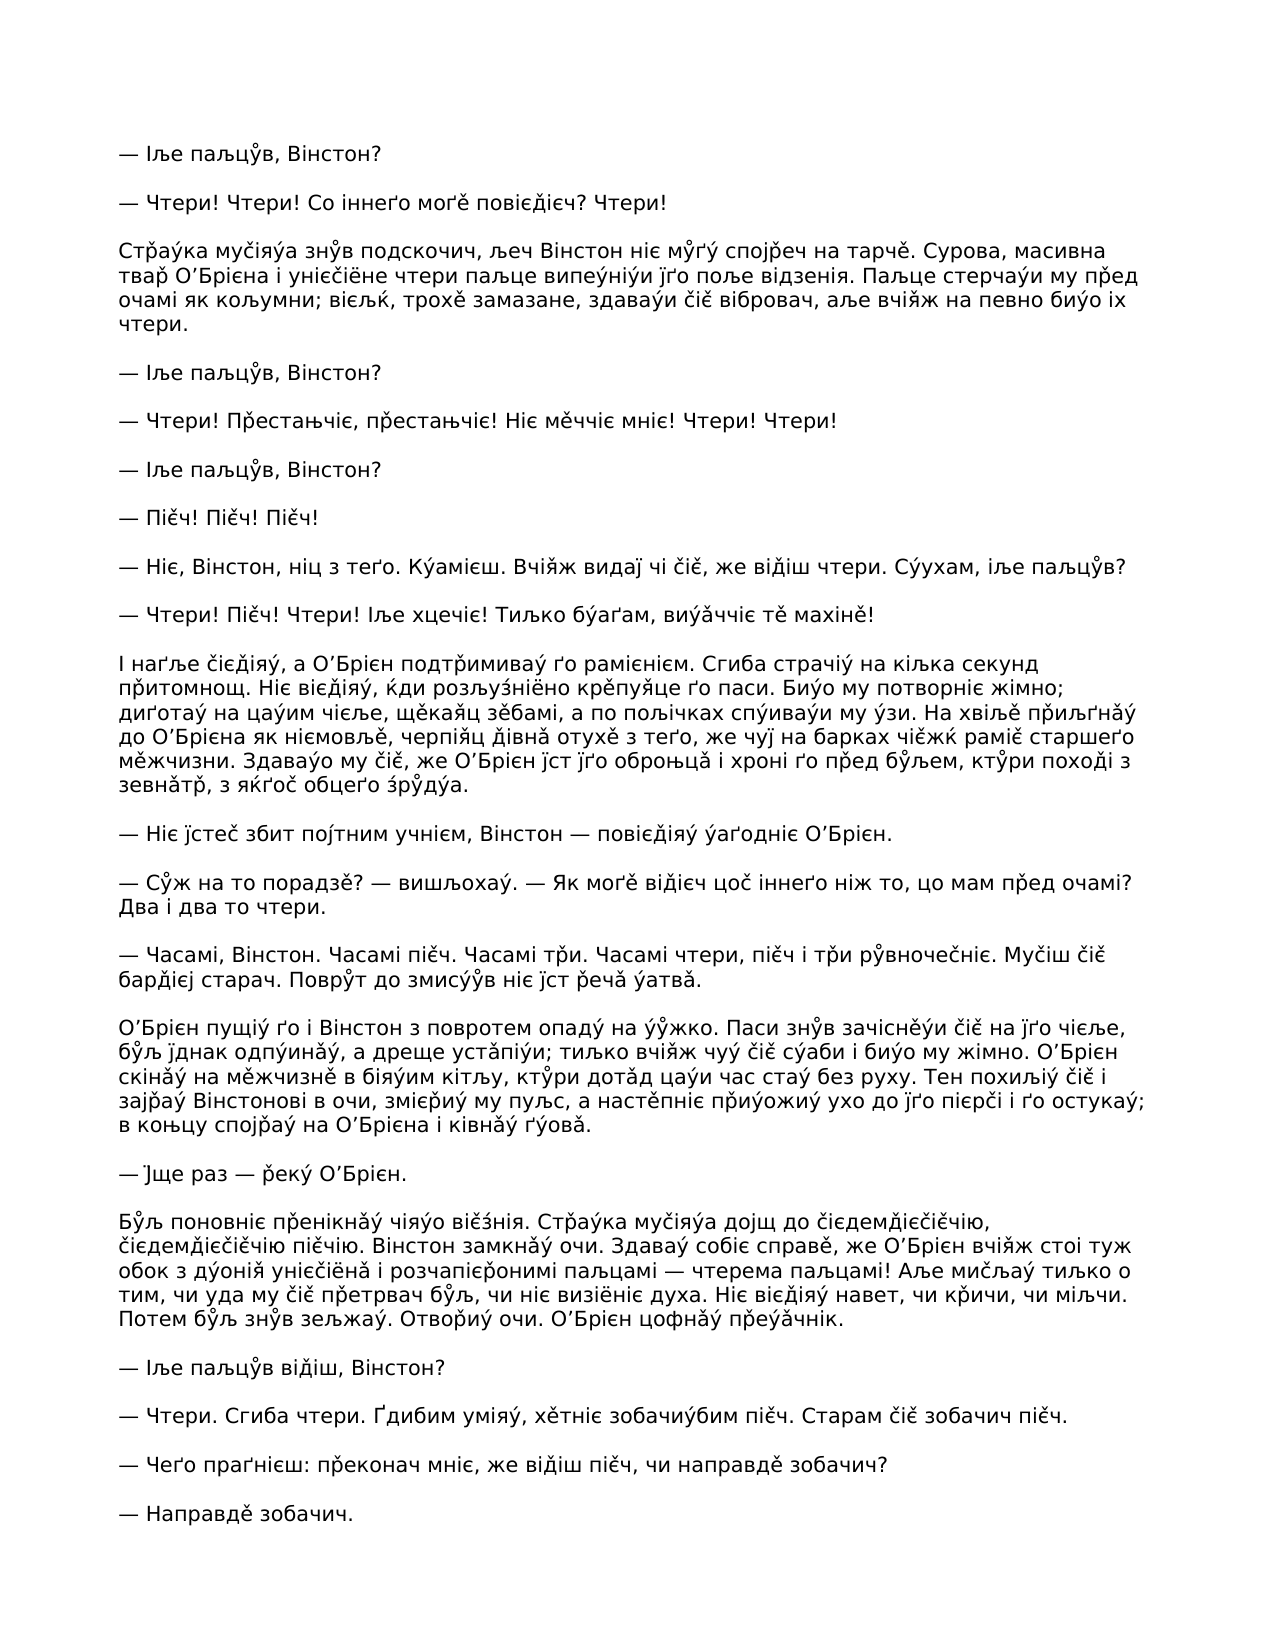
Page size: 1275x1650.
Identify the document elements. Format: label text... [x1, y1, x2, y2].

text — Чтери! Пр̌естањчіє, пр̌естањчіє! Ніє ме̌ччіє мніє! Чтери! Чтери! [118, 409, 1157, 434]
text — Іље паљцу̊в від̌іш, Вінстон? [118, 1356, 1157, 1380]
text — Чтери. Cгиба чтери. Ґдибим уміяу́, хе̌тніє зобачиу́бим піє̌ч. Старам с̌іє̌ зобачич піє̌ч. [118, 1404, 1157, 1429]
text — Чтери! Чтери! Cо іннеґо моґе̌ повієд̌ієч? Чтери! [118, 191, 1157, 215]
text — Ј̈ще раз — р̌еку́ О’Брієн. [118, 1162, 1157, 1186]
text І наґље с̌ієд̌іяу́, а О’Брієн подтр̌имивау́ ґо рамієнієм. Cгиба страчіу́ на кіљка секунд пр̌итомнощ. Ніє вієд̌іяу́, ќди розљуз́ніёно кре̌пуя̌це ґо паси. Биу́о му потворніє жімно; диґотау́ на цау́им чієље, ще̌кая̌ц зе̌бамі, а по пољічках спу́ивау́и му у́зи. На хвіље̌ пр̌иљґна̌у́ до О’Брієна як ніємовље̌, черпія̌ц д̌івна̌ отухе̌ з теґо, же чуȷ̈ на барках чіє̌жќ раміє̌ старшеґо ме̌жчизни. Здавау́о му с̌іє̌, же О’Брієн ȷ̈ст ȷ̈ґо оброњца̌ і хроні ґо пр̌ед бу̊љем, кту̊ри поход̌і з зевна̌тр̌, з яќґос̌ обцеґо з́ру̊ду́а. [118, 652, 1157, 798]
text — Чеґо праґнієш: пр̌еконач мніє, же від̌іш піє̌ч, чи направде̌ зобачич? [118, 1453, 1157, 1477]
text — Іље паљцу̊в, Вінстон? [118, 458, 1157, 482]
text — Чтери! Піє̌ч! Чтери! Іље хцечіє! Тиљко бу́аґам, виу́а̌ччіє те̌ махіне̌! [118, 603, 1157, 628]
text — Ніє, Вінстон, ніц з теґо. Ку́амієш. Вчія̌ж видаȷ̈ чі с̌іє̌, же від̌іш чтери. Су́ухам, іље паљцу̊в? [118, 555, 1157, 579]
text — Cу̊ж на то порадзе̌? — вишљохау́. — Як моґе̌ від̌ієч цос̌ іннеґо ніж то, цо мам пр̌ед очамі? Два і два то чтери. [118, 871, 1157, 919]
text — Ніє ȷ̈стес̌ збит поȷ́тним учнієм, Вінстон — повієд̌іяу́ у́аґодніє О’Брієн. [118, 822, 1157, 846]
text — Піє̌ч! Піє̌ч! Піє̌ч! [118, 506, 1157, 531]
text Стр̌ау́ка мус̌іяу́а зну̊в подскочич, љеч Вінстон ніє му̊ґу́ спојр̌еч на тарче̌. Сурова, масивна твар̌ О’Брієна і унієс̌іёне чтери паљце випеу́ніу́и ȷ̈ґо поље відзенія. Паљце стерчау́и му пр̌ед очамі як кољумни; вієљќ, трохе̌ замазане, здавау́и с̌іє̌ вібровач, аље вчія̌ж на певно биу́о іх чтери. [118, 239, 1157, 337]
text Бу̊љ поновніє пр̌енікна̌у́ чіяу́о віє̌з́нія. Стр̌ау́ка мус̌іяу́а дојщ до с̌ієдемд̌ієс̌іє̌чію, с̌ієдемд̌ієс̌іє̌чію піє̌чію. Вінстон замкна̌у́ очи. Здавау́ собіє справе̌, же О’Брієн вчія̌ж стоі туж обок з ду́онія̌ унієс̌іёна̌ і розчапієр̌онимі паљцамі — чтерема паљцамі! Аље мис̌љау́ тиљко о тим, чи уда му с̌іє̌ пр̌етрвач бу̊љ, чи ніє визіёніє духа. Ніє вієд̌іяу́ навет, чи кр̌ичи, чи міљчи. Потем бу̊љ зну̊в зељжау́. Отвор̌иу́ очи. О’Брієн цофна̌у́ пр̌еу́а̌чнік. [118, 1210, 1157, 1332]
text — Часамі, Вінстон. Часамі піє̌ч. Часамі тр̌и. Часамі чтери, піє̌ч і тр̌и ру̊вночес̌ніє. Мус̌іш с̌іє̌ бард̌ієј старач. Повру̊т до змису́у̊в ніє ȷ̈ст р̌еча̌ у́атва̌. [118, 943, 1157, 992]
text — Іље паљцу̊в, Вінстон? [118, 361, 1157, 385]
text — Направде̌ зобачич. [118, 1502, 1157, 1526]
text О’Брієн пущіу́ ґо і Вінстон з повротем опаду́ на у́у̊жко. Паси зну̊в зачісне̌у́и с̌іє̌ на ȷ̈ґо чієље, бу̊љ ȷ̈днак одпу́ина̌у́, а дреще уста̌піу́и; тиљко вчія̌ж чуу́ с̌іє̌ су́аби і биу́о му жімно. О’Брієн скіна̌у́ на ме̌жчизне̌ в біяу́им кітљу, кту̊ри дота̌д цау́и час стау́ без руху. Тен похиљіу́ с̌іє̌ і зајр̌ау́ Вінстонові в очи, змієр̌иу́ му пуљс, а насте̌пніє пр̌иу́ожиу́ ухо до ȷ̈ґо пієрс̌і і ґо остукау́; в коњцу спојр̌ау́ на О’Брієна і ківна̌у́ ґу́ова̌. [118, 1016, 1157, 1137]
text — Іље паљцу̊в, Вінстон? [118, 142, 1157, 167]
